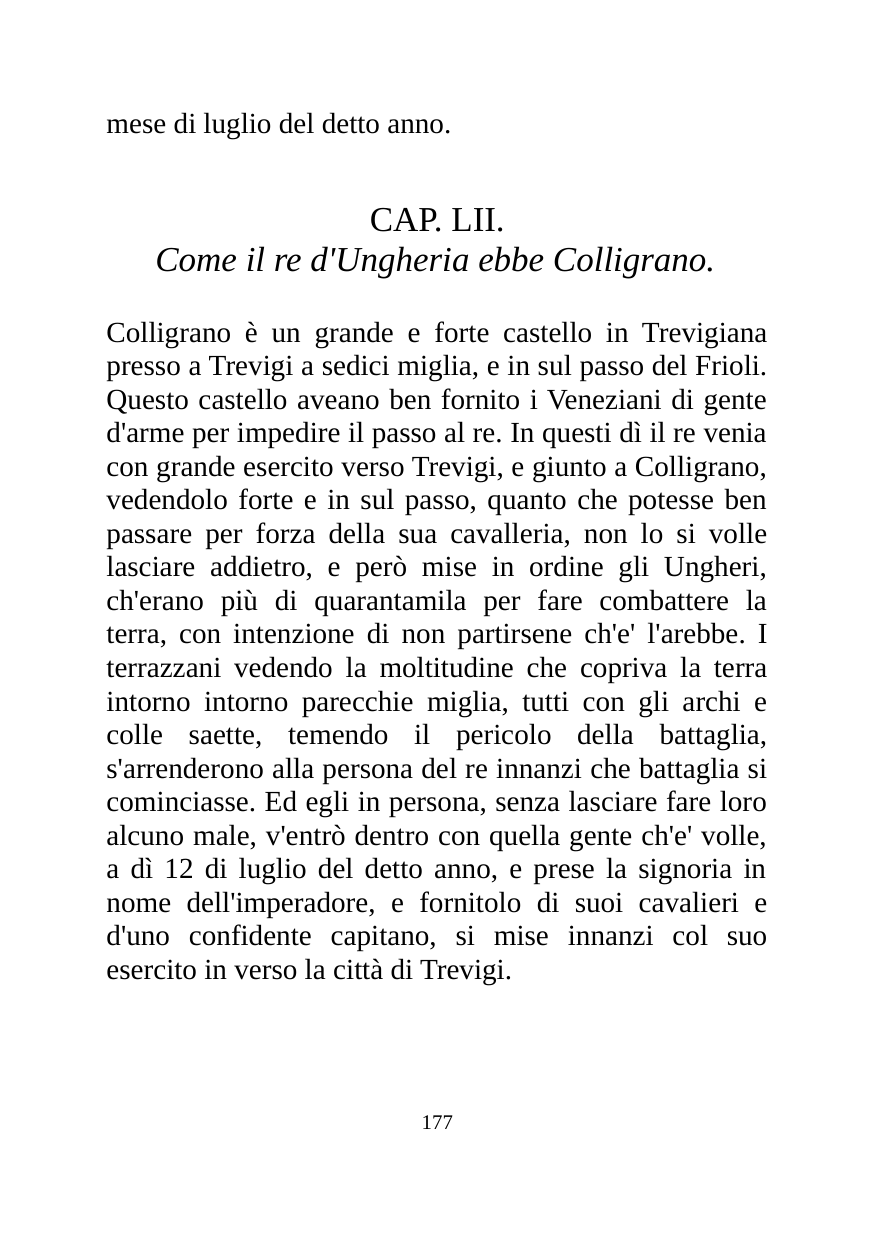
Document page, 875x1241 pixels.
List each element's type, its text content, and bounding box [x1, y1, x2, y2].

text mese di luglio del detto anno. [106, 106, 768, 140]
subtitle CAP. LII. Come il re d'Ungheria ebbe Colligrano. [106, 199, 768, 279]
text Colligrano è un grande e forte castello in Trevigiana presso a Trevigi a sedici miglia, e in sul passo del Frioli. Questo castello aveano ben fornito i Veneziani di gente d'arme per impedire il passo al re. In questi dì il re venia con grande esercito verso Trevigi, e giunto a Colligrano, vedendolo forte e in sul passo, quanto che potesse ben passare per forza della sua cavalleria, non lo si volle lasciare addietro, e però mise in ordine gli Ungheri, ch'erano più di quarantamila per fare combattere la terra, con intenzione di non partirsene ch'e' l'arebbe. I terrazzani vedendo la moltitudine che copriva la terra intorno intorno parecchie miglia, tutti con gli archi e colle saette, temendo il pericolo della battaglia, s'arrenderono alla persona del re innanzi che battaglia si cominciasse. Ed egli in persona, senza lasciare fare loro alcuno male, v'entrò dentro con quella gente ch'e' volle, a dì 12 di luglio del detto anno, e prese la signoria in nome dell'imperadore, e fornitolo di suoi cavalieri e d'uno confidente capitano, si mise innanzi col suo esercito in verso la città di Trevigi. [106, 315, 768, 986]
